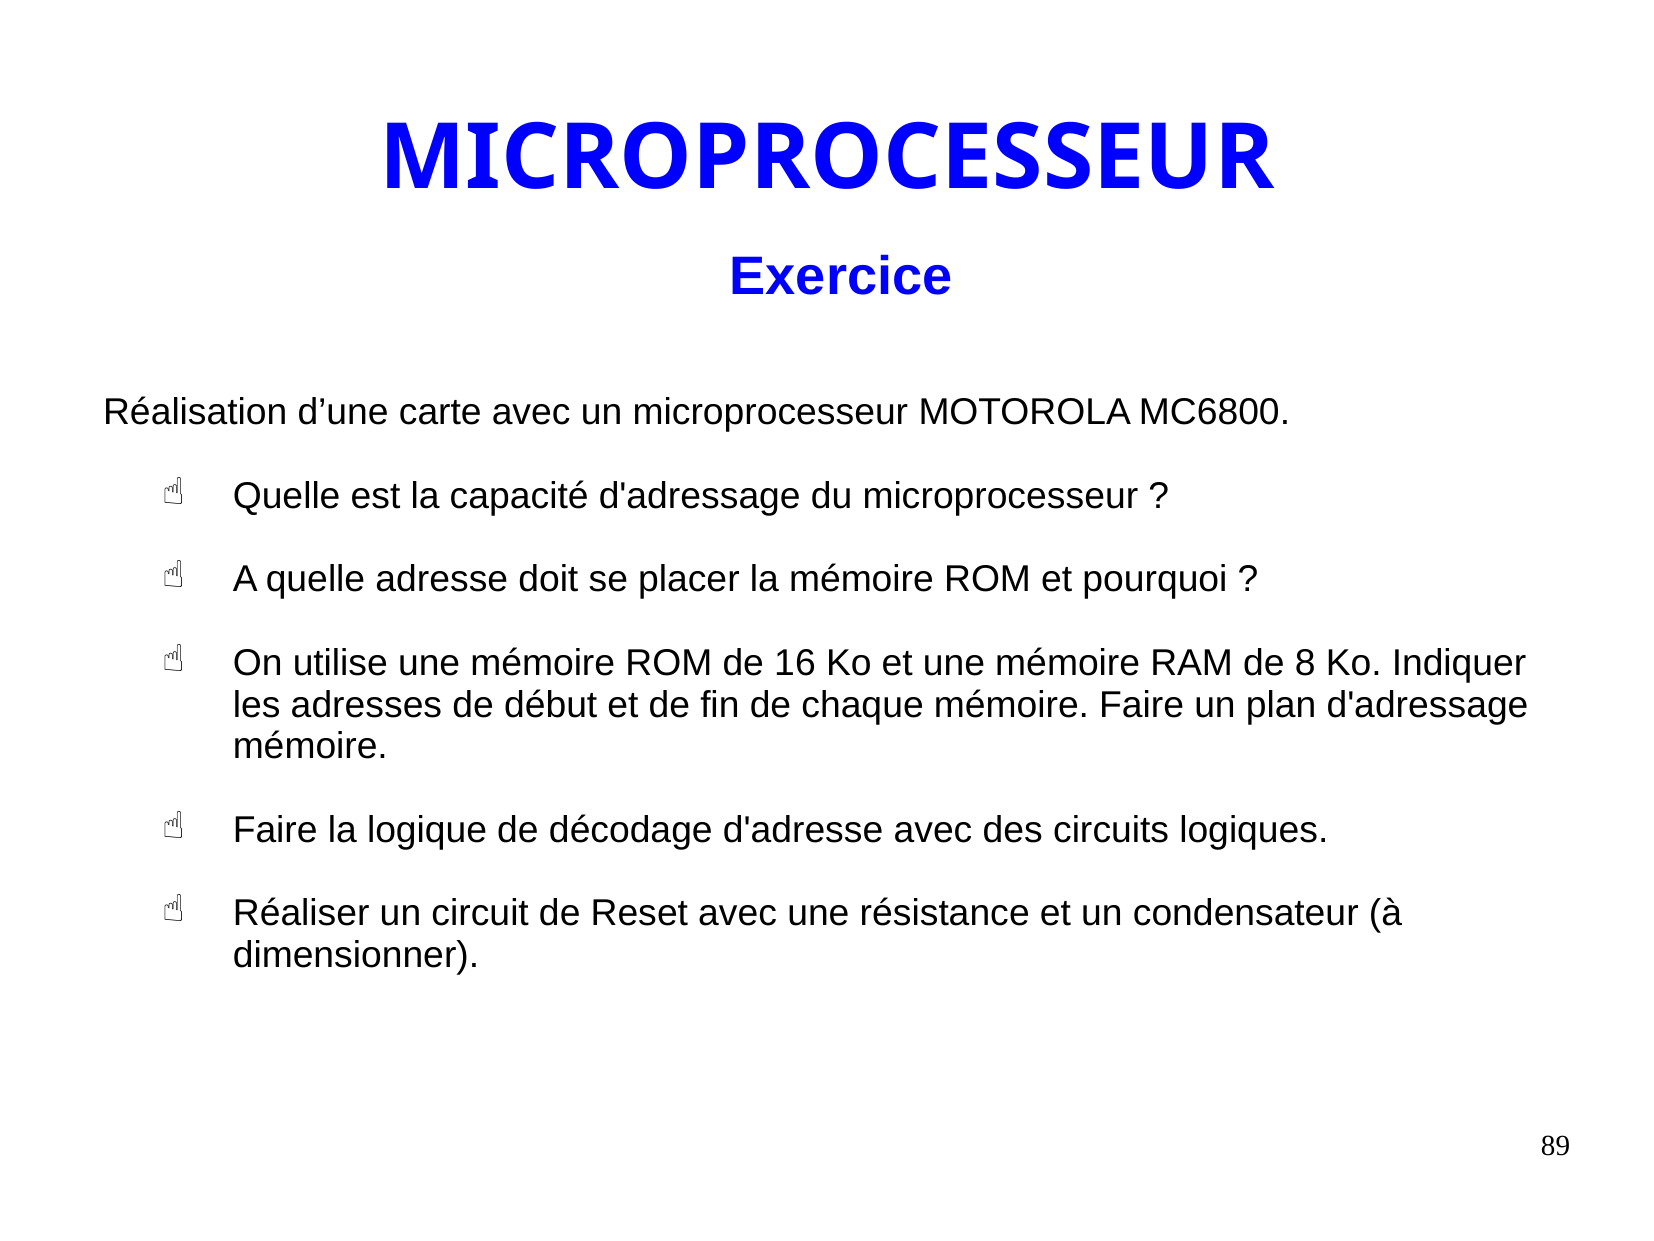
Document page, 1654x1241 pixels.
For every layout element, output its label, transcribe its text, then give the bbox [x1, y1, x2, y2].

title MICROPROCESSEUR [0, 49, 1654, 257]
text_box Réalisation d’une carte avec un microprocesseur MOTOROLA MC6800. Quelle est la capacité d'adressage du microprocesseur ? A quelle adresse doit se placer la mémoire ROM et pourquoi ? On utilise une mémoire ROM de 16 Ko et une mémoire RAM de 8 Ko. Indiquer les adresses de début et de fin de chaque mémoire. Faire un plan d'adressage mémoire. Faire la logique de décodage d'adresse avec des circuits logiques. Réaliser un circuit de Reset avec une résistance et un condensateur (à dimensionner). [88, 383, 1595, 1241]
text_box Exercice [501, 238, 1181, 325]
